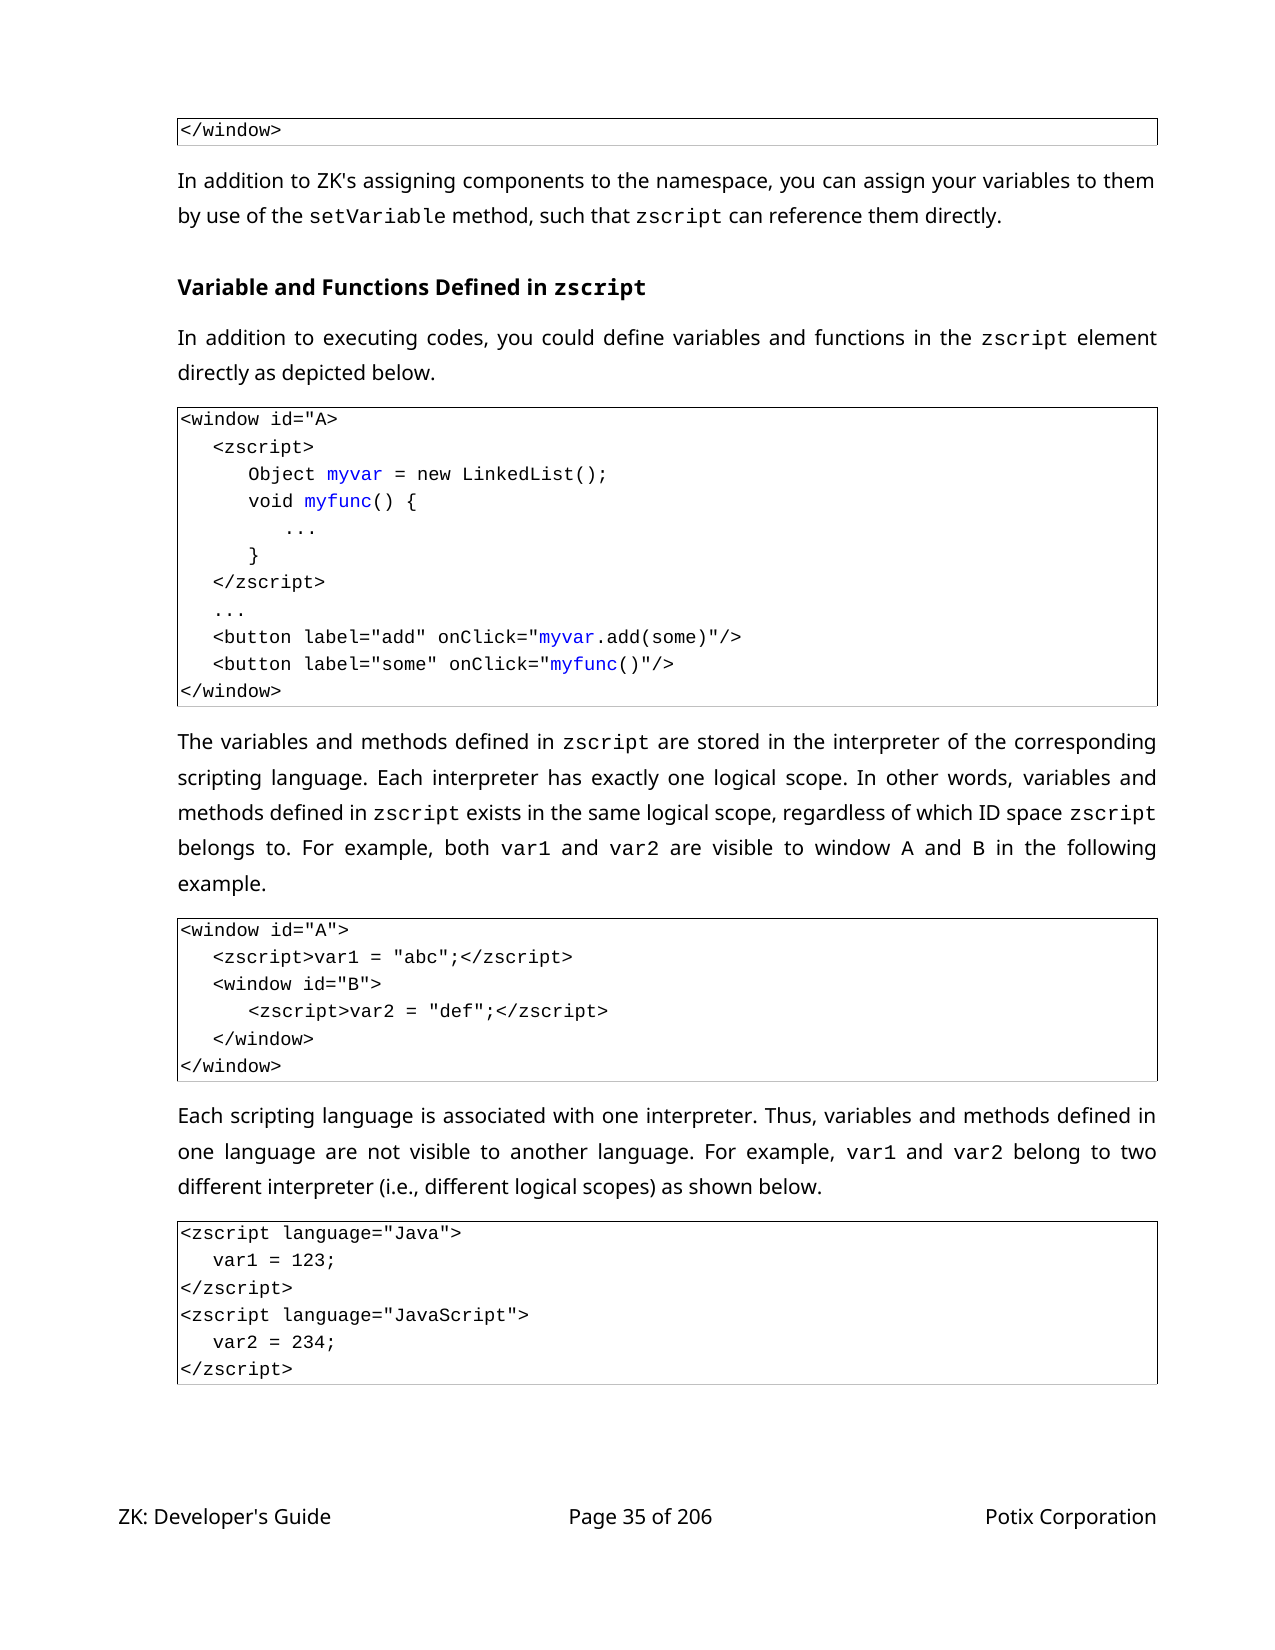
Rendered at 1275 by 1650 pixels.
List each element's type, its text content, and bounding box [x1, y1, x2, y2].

text Object myvar = new LinkedList(); [178, 462, 1157, 486]
text </window> [178, 1054, 1157, 1081]
text <window id="A"> [178, 919, 1157, 942]
text </window> [178, 1026, 1157, 1051]
text ... [178, 598, 1157, 622]
text </window> [178, 119, 1157, 145]
text </zscript> [178, 1357, 1157, 1384]
subtitle Variable and Functions Defined in zscript [177, 272, 1157, 302]
text The variables and methods defined in zscript are stored in the interpreter of the corresponding scripting language. Each interpreter has exactly one logical scope. In other words, variables and methods defined in zscript exists in the same logical scope, regardless of which ID space zscript belongs to. For example, both var1 and var2 are visible to window A and B in the following example. [177, 727, 1157, 897]
text </window> [178, 679, 1157, 706]
text </zscript> [178, 570, 1157, 595]
text var2 = 234; [178, 1330, 1157, 1354]
text <zscript>var2 = "def";</zscript> [178, 999, 1157, 1023]
text var1 = 123; [178, 1248, 1157, 1273]
text <button label="some" onClick="myfunc()"/> [178, 652, 1157, 676]
text In addition to ZK's assigning components to the namespace, you can assign your variables to them by use of the setVariable method, such that zscript can reference them directly. [177, 166, 1157, 230]
text <window id="B"> [178, 972, 1157, 996]
text } [178, 543, 1157, 567]
text <zscript language="JavaScript"> [178, 1303, 1157, 1327]
text <button label="add" onClick="myvar.add(some)"/> [178, 625, 1157, 649]
text ... [178, 516, 1157, 540]
text </zscript> [178, 1276, 1157, 1300]
text Each scripting language is associated with one interpreter. Thus, variables and methods defined in one language are not visible to another language. For example, var1 and var2 belong to two different interpreter (i.e., different logical scopes) as shown below. [177, 1102, 1157, 1201]
text void myfunc() { [178, 489, 1157, 513]
text In addition to executing codes, you could define variables and functions in the zscript element directly as depicted below. [177, 323, 1157, 387]
text <zscript language="Java"> [178, 1222, 1157, 1245]
text <zscript>var1 = "abc";</zscript> [178, 945, 1157, 969]
text <zscript> [178, 434, 1157, 459]
text <window id="A> [178, 408, 1157, 432]
